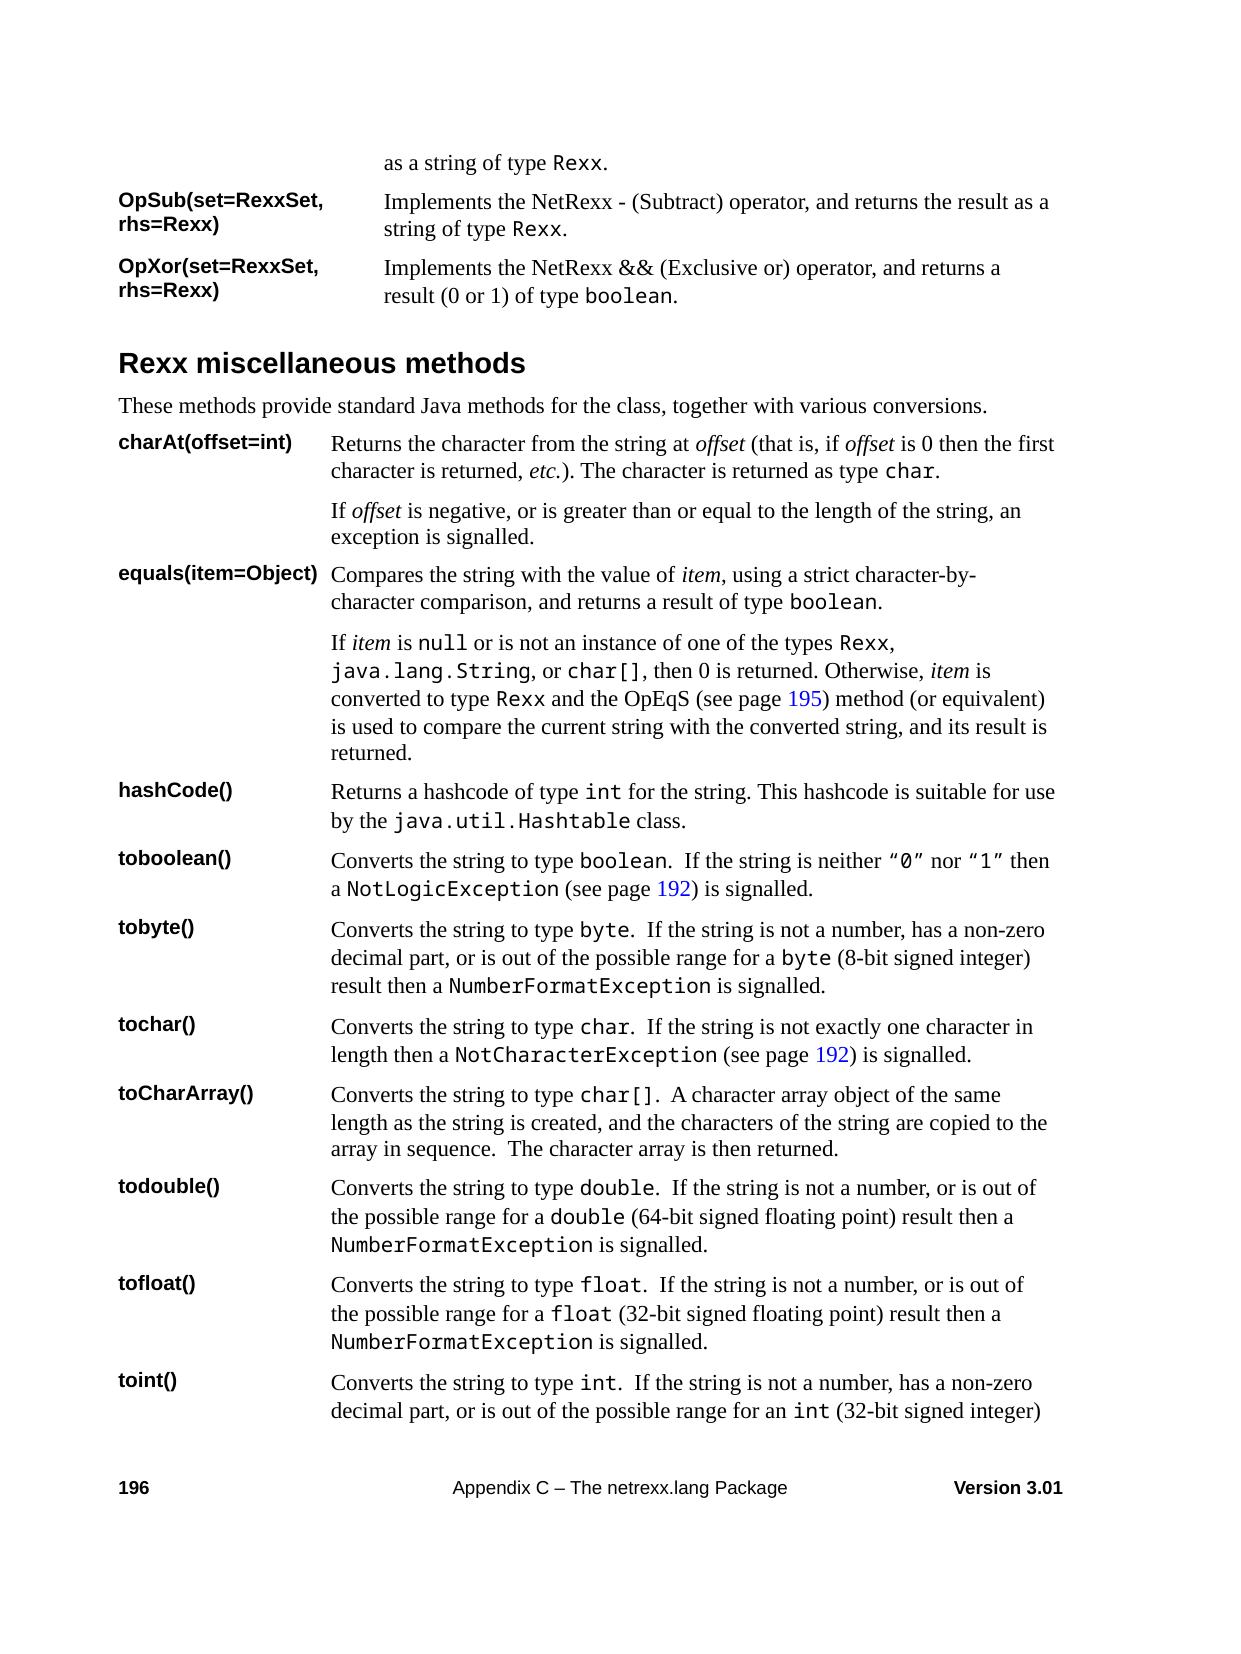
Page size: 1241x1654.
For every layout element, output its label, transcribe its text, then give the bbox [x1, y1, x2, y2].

table_cell Converts the string to type double. If the string is not a number, or is out of the possible range for a double (64-bit signed floating point) result then a NumberFormatException is signalled. [331, 1174, 1063, 1271]
table_cell OpXor(set=RexxSet, rhs=Rexx) [118, 254, 384, 321]
table_header charAt(offset=int) [118, 430, 331, 561]
table_header Returns the character from the string at offset (that is, if offset is 0 then the first character is returned, etc.). The character is returned as type char. If offset is negative, or is greater than or equal to the length of the string, an exception is signalled. [331, 430, 1063, 561]
table_cell Converts the string to type boolean. If the string is neither “0” nor “1” then a NotLogicException (see page ) is signalled. [331, 846, 1063, 915]
text These methods provide standard Java methods for the class, together with various conversions. [118, 392, 1063, 418]
table_cell Compares the string with the value of item, using a strict character-by-character comparison, and returns a result of type boolean. If item is null or is not an instance of one of the types Rexx, java.lang.String, or char[], then 0 is returned. Otherwise, item is converted to type Rexx and the OpEqS (see page ) method (or equivalent) is used to compare the current string with the converted string, and its result is returned. [331, 561, 1063, 777]
table_cell tochar() [118, 1012, 331, 1081]
table_cell todouble() [118, 1174, 331, 1271]
table_cell tobyte() [118, 915, 331, 1012]
table_cell Converts the string to type int. If the string is not a number, has a non-zero decimal part, or is out of the possible range for an int (32-bit signed integer) [331, 1368, 1063, 1424]
table_cell [118, 148, 384, 188]
table_cell Implements the NetRexx - (Subtract) operator, and returns the result as a string of type Rexx. [384, 188, 1063, 254]
table_cell tofloat() [118, 1271, 331, 1368]
table_cell Implements the NetRexx && (Exclusive or) operator, and returns a result (0 or 1) of type boolean. [384, 254, 1063, 321]
table_cell OpSub(set=RexxSet, rhs=Rexx) [118, 188, 384, 254]
table_cell toint() [118, 1368, 331, 1424]
table_cell hashCode() [118, 778, 331, 846]
table_cell Returns a hashcode of type int for the string. This hashcode is suitable for use by the java.util.Hashtable class. [331, 778, 1063, 846]
subtitle Rexx miscellaneous methods [118, 346, 1063, 379]
table_cell toCharArray() [118, 1081, 331, 1173]
table_cell Converts the string to type char[]. A character array object of the same length as the string is created, and the characters of the string are copied to the array in sequence. The character array is then returned. [331, 1081, 1063, 1173]
table_cell equals(item=Object) [118, 561, 331, 777]
table_cell toboolean() [118, 846, 331, 915]
table_cell as a string of type Rexx. [384, 148, 1063, 188]
table_cell Converts the string to type float. If the string is not a number, or is out of the possible range for a float (32-bit signed floating point) result then a NumberFormatException is signalled. [331, 1271, 1063, 1368]
table_cell Converts the string to type char. If the string is not exactly one character in length then a NotCharacterException (see page ) is signalled. [331, 1012, 1063, 1081]
table_cell Converts the string to type byte. If the string is not a number, has a non-zero decimal part, or is out of the possible range for a byte (8-bit signed integer) result then a NumberFormatException is signalled. [331, 915, 1063, 1012]
